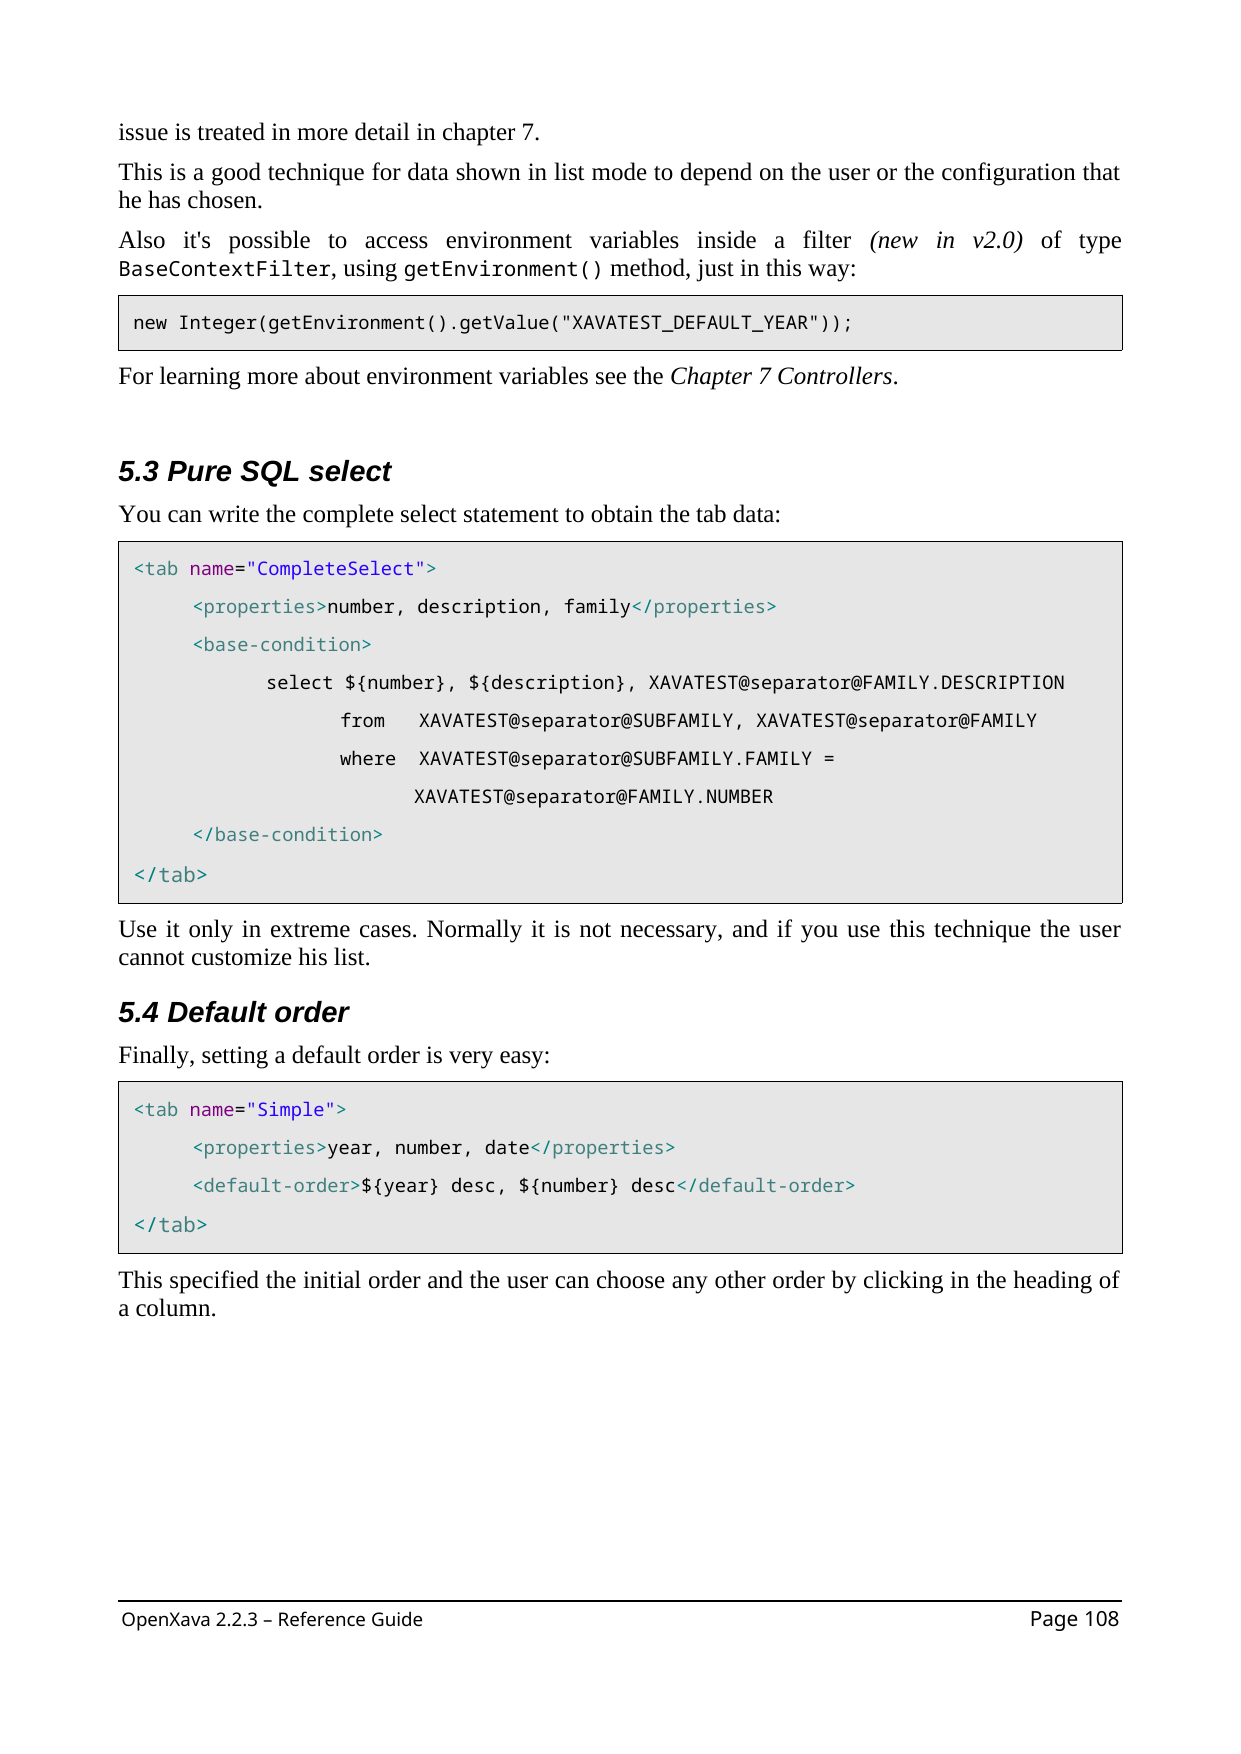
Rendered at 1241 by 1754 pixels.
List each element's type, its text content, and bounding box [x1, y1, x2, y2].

text XAVATEST@separator@FAMILY.NUMBER [119, 769, 1122, 807]
text </base-condition> [119, 807, 1122, 845]
text For learning more about environment variables see the Chapter 7 Controllers. [118, 362, 1122, 390]
text This is a good technique for data shown in list mode to depend on the user or the configuration that he has chosen. [118, 158, 1122, 214]
text <tab name="CompleteSelect"> [119, 542, 1122, 579]
text Also it's possible to access environment variables inside a filter (new in v2.0) of type BaseContextFilter, using getEnvironment() method, just in this way: [118, 226, 1122, 282]
text <base-condition> [119, 617, 1122, 655]
text where XAVATEST@separator@SUBFAMILY.FAMILY = [119, 731, 1122, 769]
text </tab> [119, 845, 1122, 903]
text You can write the complete select statement to obtain the tab data: [118, 501, 1122, 528]
text This specified the initial order and the user can choose any other order by clicking in the heading of a column. [118, 1266, 1122, 1321]
text <tab name="Simple"> [119, 1082, 1122, 1119]
text select ${number}, ${description}, XAVATEST@separator@FAMILY.DESCRIPTION [119, 655, 1122, 693]
text <properties>year, number, date</properties> [119, 1119, 1122, 1157]
text issue is treated in more detail in chapter 7. [118, 118, 1122, 146]
subtitle Pure SQL select [118, 455, 1122, 488]
text </tab> [119, 1195, 1122, 1253]
text <properties>number, description, family</properties> [119, 579, 1122, 617]
subtitle Default order [118, 996, 1122, 1029]
text <default-order>${year} desc, ${number} desc</default-order> [119, 1157, 1122, 1195]
text Finally, setting a default order is very easy: [118, 1041, 1122, 1069]
text new Integer(getEnvironment().getValue("XAVATEST_DEFAULT_YEAR")); [119, 296, 1122, 350]
text Use it only in extreme cases. Normally it is not necessary, and if you use this technique the user cannot customize his list. [118, 916, 1122, 971]
text from XAVATEST@separator@SUBFAMILY, XAVATEST@separator@FAMILY [119, 693, 1122, 731]
